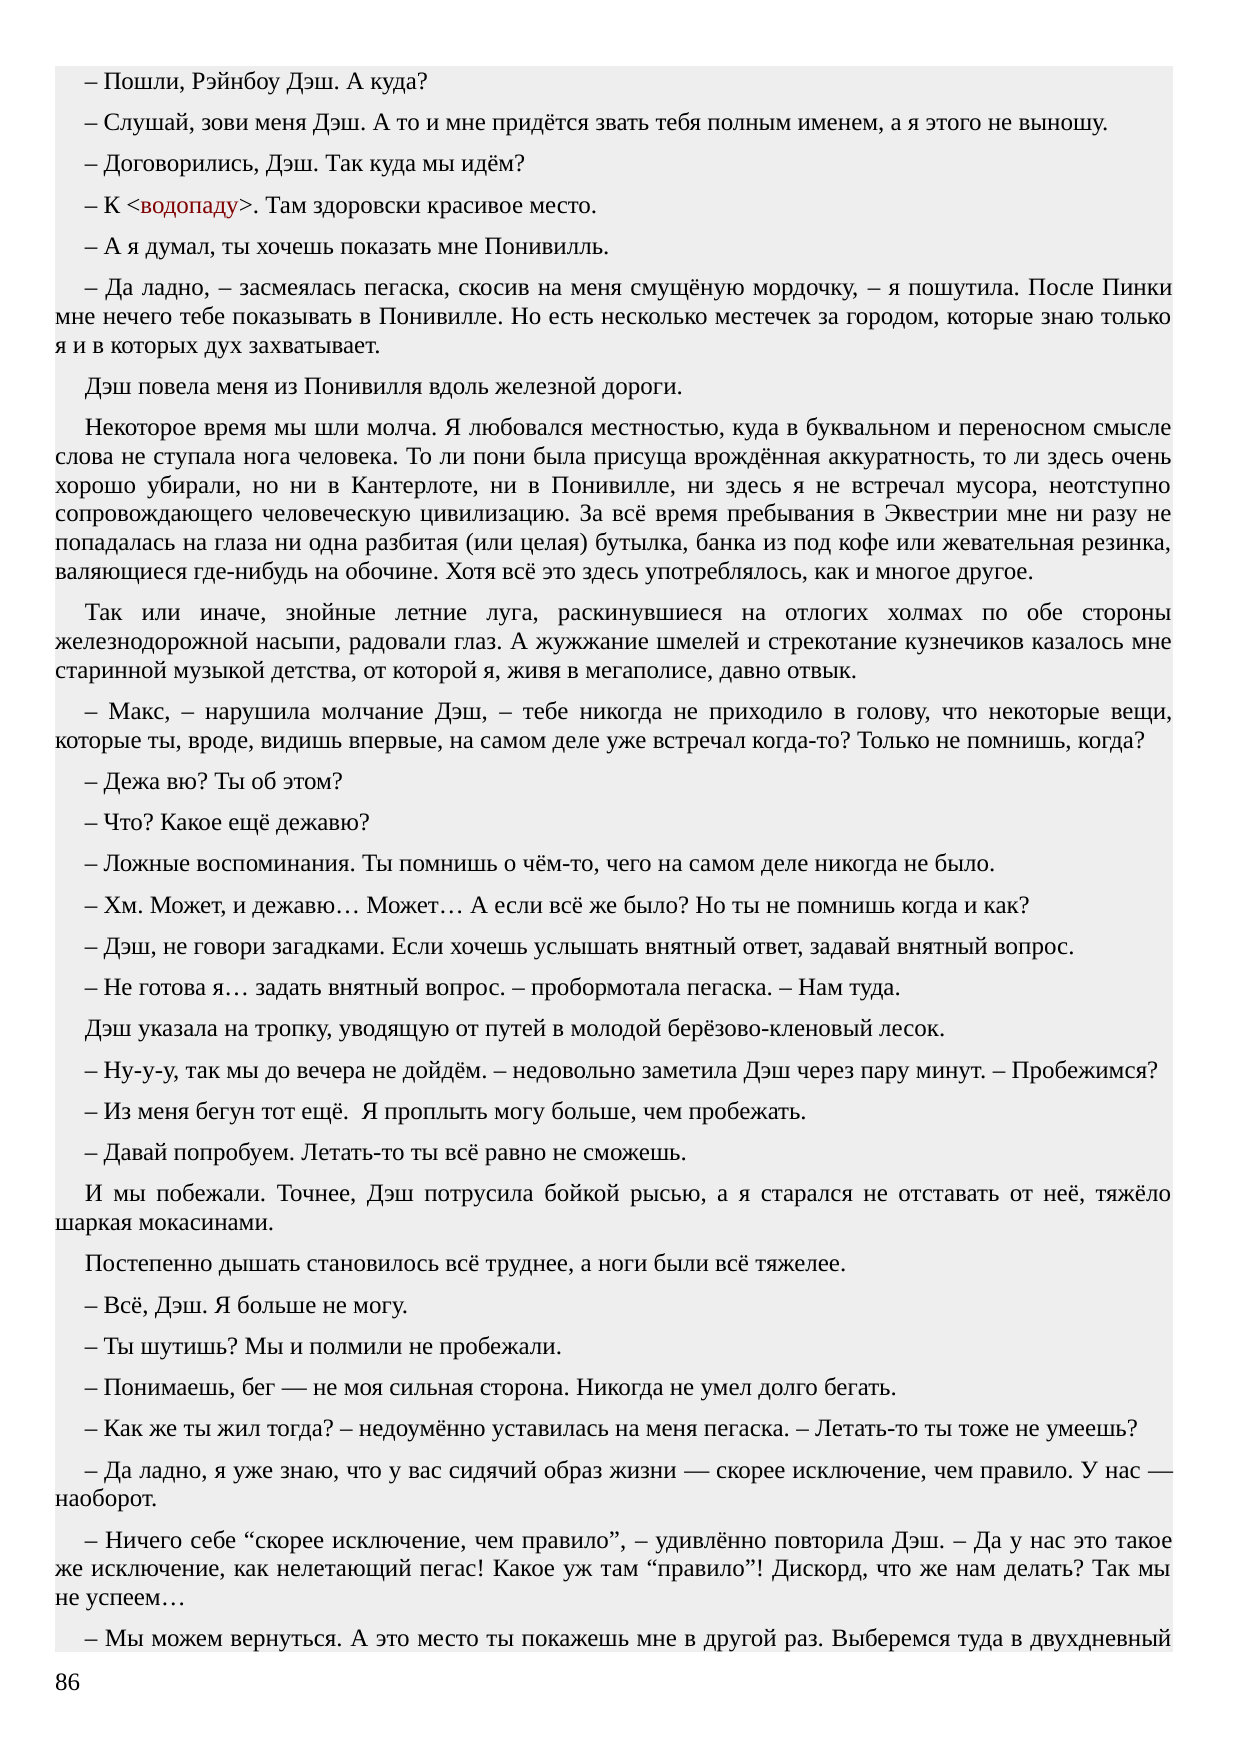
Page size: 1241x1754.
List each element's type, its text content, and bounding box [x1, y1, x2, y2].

text Некоторое время мы шли молча. Я любовался местностью, куда в буквальном и переносном смысле слова не ступала нога человека. То ли пони была присуща врождённая аккуратность, то ли здесь очень хорошо убирали, но ни в Кантерлоте, ни в Понивилле, ни здесь я не встречал мусора, неотступно сопровождающего человеческую цивилизацию. За всё время пребывания в Эквестрии мне ни разу не попадалась на глаза ни одна разбитая (или целая) бутылка, банка из под кофе или жевательная резинка, валяющиеся где-нибудь на обочине. Хотя всё это здесь употреблялось, как и многое другое. [55, 412, 1173, 585]
text – Слушай, зови меня Дэш. А то и мне придётся звать тебя полным именем, а я этого не выношу. [55, 107, 1173, 136]
text – Из меня бегун тот ещё. Я проплыть могу больше, чем пробежать. [55, 1096, 1173, 1125]
text – Давай попробуем. Летать-то ты всё равно не сможешь. [55, 1137, 1173, 1166]
text – Как же ты жил тогда? – недоумённо уставилась на меня пегаска. – Летать-то ты тоже не умеешь? [55, 1413, 1173, 1442]
text – К <водопаду>. Там здоровски красивое место. [55, 190, 1173, 218]
text – Хм. Может, и дежавю… Может… А если всё же было? Но ты не помнишь когда и как? [55, 890, 1173, 918]
text Так или иначе, знойные летние луга, раскинувшиеся на отлогих холмах по обе стороны железнодорожной насыпи, радовали глаз. А жужжание шмелей и стрекотание кузнечиков казалось мне старинной музыкой детства, от которой я, живя в мегаполисе, давно отвык. [55, 597, 1173, 683]
text – Макс, – нарушила молчание Дэш, – тебе никогда не приходило в голову, что некоторые вещи, которые ты, вроде, видишь впервые, на самом деле уже встречал когда-то? Только не помнишь, когда? [55, 696, 1173, 753]
text – Да ладно, – засмеялась пегаска, скосив на меня смущёную мордочку, – я пошутила. После Пинки мне нечего тебе показывать в Понивилле. Но есть несколько местечек за городом, которые знаю только я и в которых дух захватывает. [55, 272, 1173, 358]
text – А я думал, ты хочешь показать мне Понивилль. [55, 231, 1173, 260]
text – Да ладно, я уже знаю, что у вас сидячий образ жизни — скорее исключение, чем правило. У нас — наоборот. [55, 1455, 1173, 1512]
text – Договорились, Дэш. Так куда мы идём? [55, 148, 1173, 177]
text – Мы можем вернуться. А это место ты покажешь мне в другой раз. Выберемся туда в двухдневный [55, 1623, 1173, 1652]
text – Ты шутишь? Мы и полмили не пробежали. [55, 1331, 1173, 1360]
text Дэш повела меня из Понивилля вдоль железной дороги. [55, 371, 1173, 400]
text – Пошли, Рэйнбоу Дэш. А куда? [55, 66, 1173, 95]
text – Ничего себе “скорее исключение, чем правило”, – удивлённо повторила Дэш. – Да у нас это такое же исключение, как нелетающий пегас! Какое уж там “правило”! Дискорд, что же нам делать? Так мы не успеем… [55, 1525, 1173, 1611]
text И мы побежали. Точнее, Дэш потрусила бойкой рысью, а я старался не отставать от неё, тяжёло шаркая мокасинами. [55, 1178, 1173, 1236]
text – Дежа вю? Ты об этом? [55, 766, 1173, 795]
text – Понимаешь, бег — не моя сильная сторона. Никогда не умел долго бегать. [55, 1372, 1173, 1401]
text – Что? Какое ещё дежавю? [55, 807, 1173, 836]
text – Всё, Дэш. Я больше не могу. [55, 1290, 1173, 1318]
text Постепенно дышать становилось всё труднее, а ноги были всё тяжелее. [55, 1248, 1173, 1277]
text – Ну-у-у, так мы до вечера не дойдём. – недовольно заметила Дэш через пару минут. – Пробежимся? [55, 1055, 1173, 1083]
text – Ложные воспоминания. Ты помнишь о чём-то, чего на самом деле никогда не было. [55, 848, 1173, 877]
text Дэш указала на тропку, уводящую от путей в молодой берёзово-кленовый лесок. [55, 1013, 1173, 1042]
text – Не готова я… задать внятный вопрос. – пробормотала пегаска. – Нам туда. [55, 972, 1173, 1001]
text – Дэш, не говори загадками. Если хочешь услышать внятный ответ, задавай внятный вопрос. [55, 931, 1173, 960]
